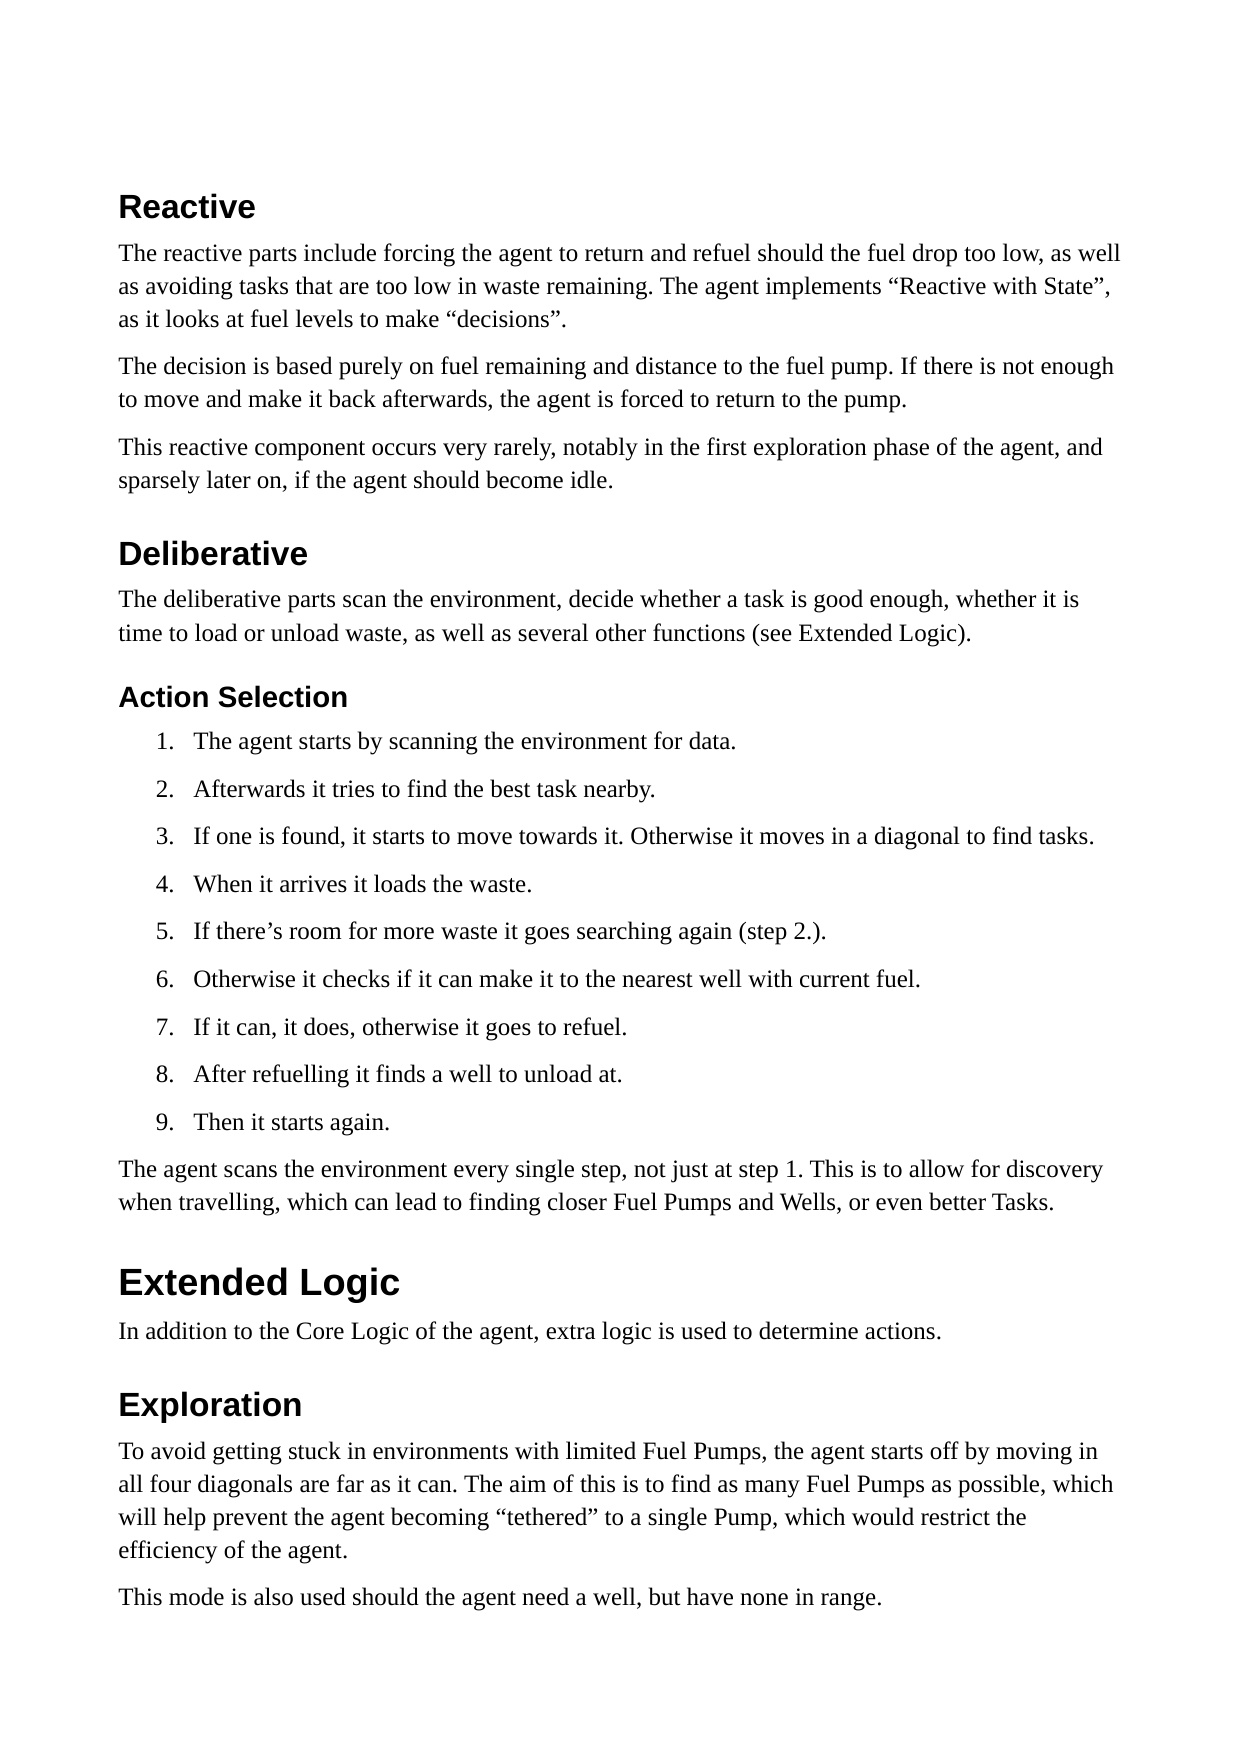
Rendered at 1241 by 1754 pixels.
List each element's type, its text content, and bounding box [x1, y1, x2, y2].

list The agent starts by scanning the environment for data. [156, 726, 1122, 755]
list Afterwards it tries to find the best task nearby. [156, 774, 1122, 802]
subtitle Exploration [118, 1385, 1122, 1423]
list When it arrives it loads the waste. [156, 869, 1122, 898]
list Then it starts again. [156, 1107, 1122, 1136]
text The decision is based purely on fuel remaining and distance to the fuel pump. If there is not enough to move and make it back afterwards, the agent is forced to return to the pump. [118, 351, 1122, 413]
text The deliberative parts scan the environment, decide whether a task is good enough, whether it is time to load or unload waste, as well as several other functions (see Extended Logic). [118, 584, 1122, 646]
subtitle Deliberative [118, 533, 1122, 572]
list After refuelling it finds a well to unload at. [156, 1059, 1122, 1088]
text This reactive component occurs very rarely, notably in the first exploration phase of the agent, and sparsely later on, if the agent should become idle. [118, 432, 1122, 494]
subtitle Reactive [118, 187, 1122, 225]
list Otherwise it checks if it can make it to the nearest well with current fuel. [156, 964, 1122, 993]
text In addition to the Core Logic of the agent, extra logic is used to determine actions. [118, 1316, 1122, 1345]
list If it can, it does, otherwise it goes to refuel. [156, 1012, 1122, 1040]
text The agent scans the environment every single step, not just at step 1. This is to allow for discovery when travelling, which can lead to finding closer Fuel Pumps and Wells, or even better Tasks. [118, 1154, 1122, 1216]
text The reactive parts include forcing the agent to return and refuel should the fuel drop too low, as well as avoiding tasks that are too low in waste remaining. The agent implements “Reactive with State”, as it looks at fuel levels to make “decisions”. [118, 238, 1122, 332]
subtitle Action Selection [118, 680, 1122, 713]
text To avoid getting stuck in environments with limited Fuel Pumps, the agent starts off by moving in all four diagonals are far as it can. The aim of this is to find as many Fuel Pumps as possible, which will help prevent the agent becoming “tethered” to a single Pump, which would restrict the efficiency of the agent. [118, 1436, 1122, 1564]
subtitle Extended Logic [118, 1260, 1122, 1304]
list If one is found, it starts to move towards it. Otherwise it moves in a diagonal to find tasks. [156, 821, 1122, 850]
text This mode is also used should the agent need a well, but have none in range. [118, 1582, 1122, 1611]
list If there’s room for more waste it goes searching again (step 2.). [156, 916, 1122, 945]
